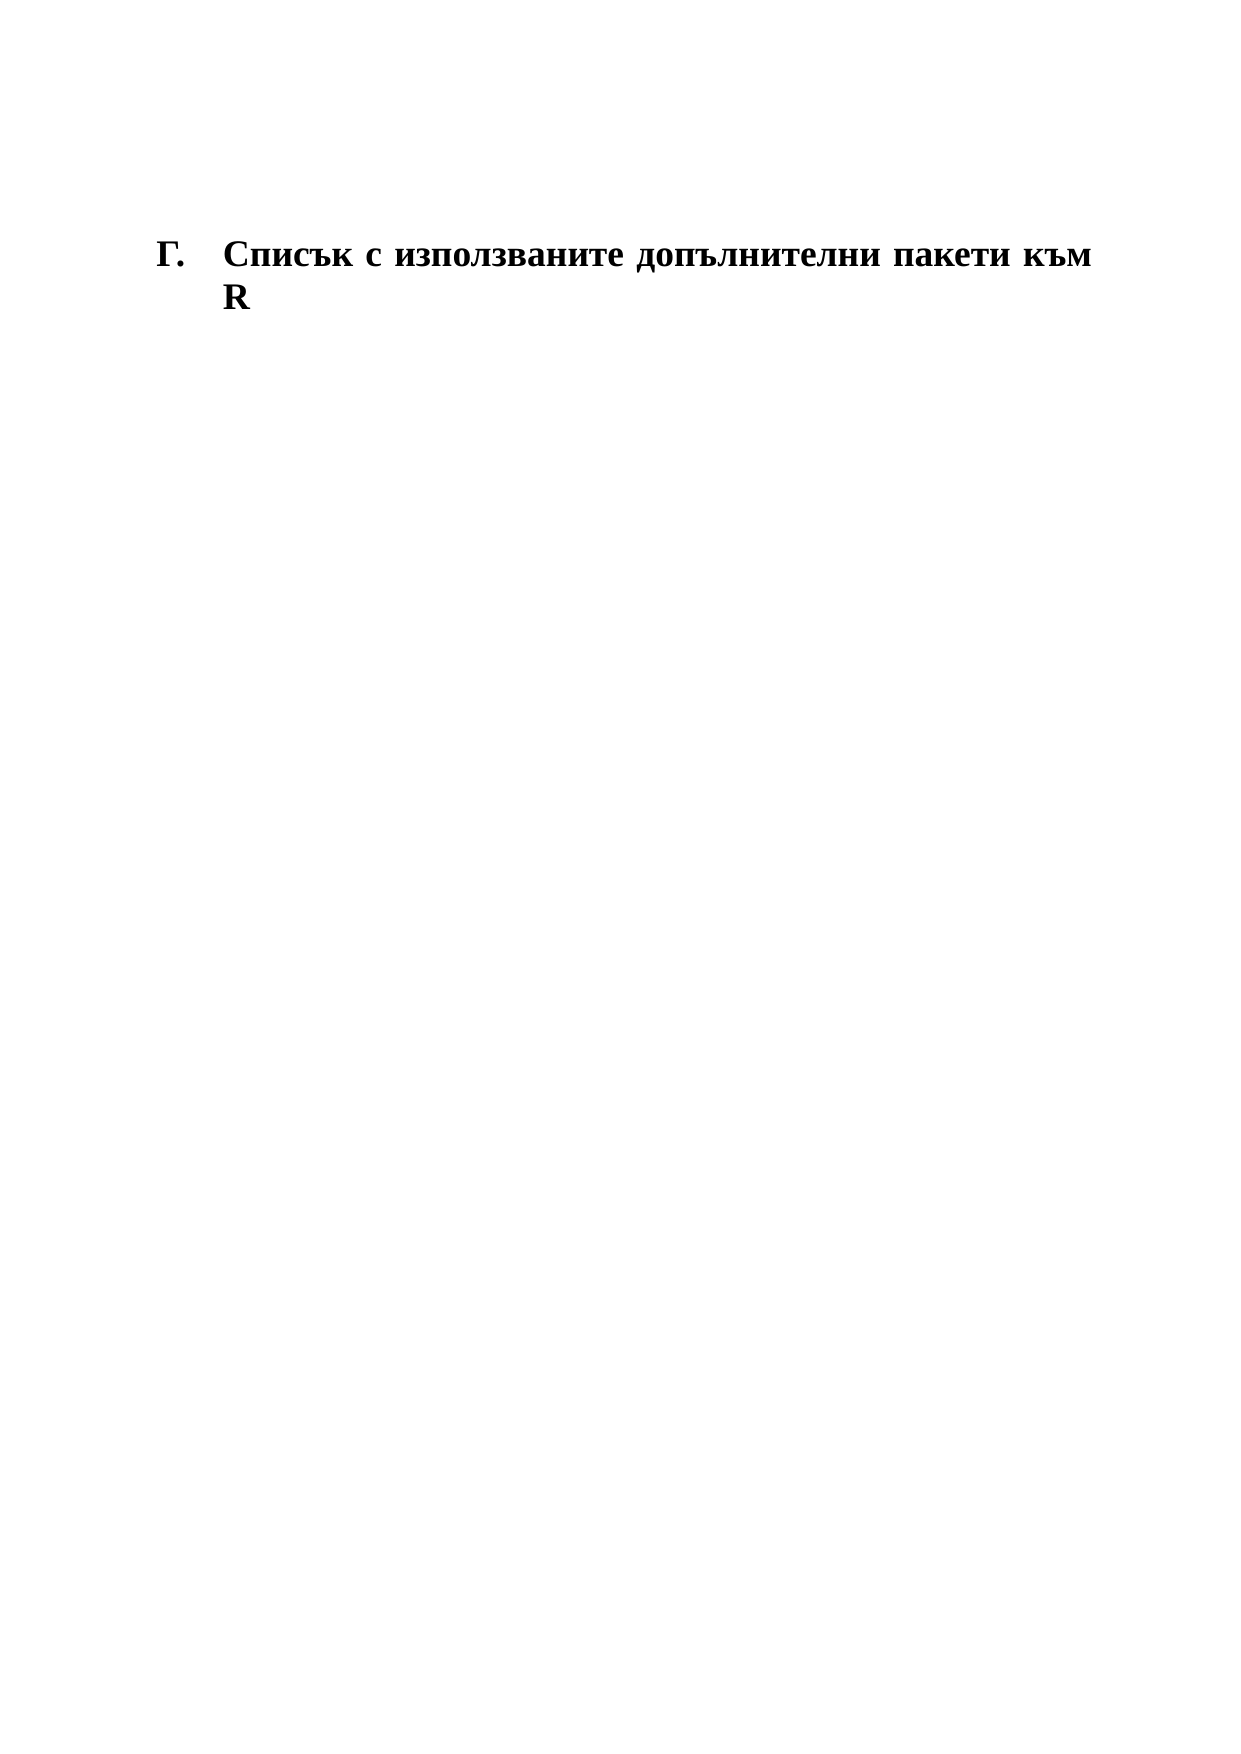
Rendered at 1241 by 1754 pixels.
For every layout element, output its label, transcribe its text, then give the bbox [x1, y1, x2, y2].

subtitle Списък с използваните допълнителни пакети към R [185, 232, 1093, 318]
